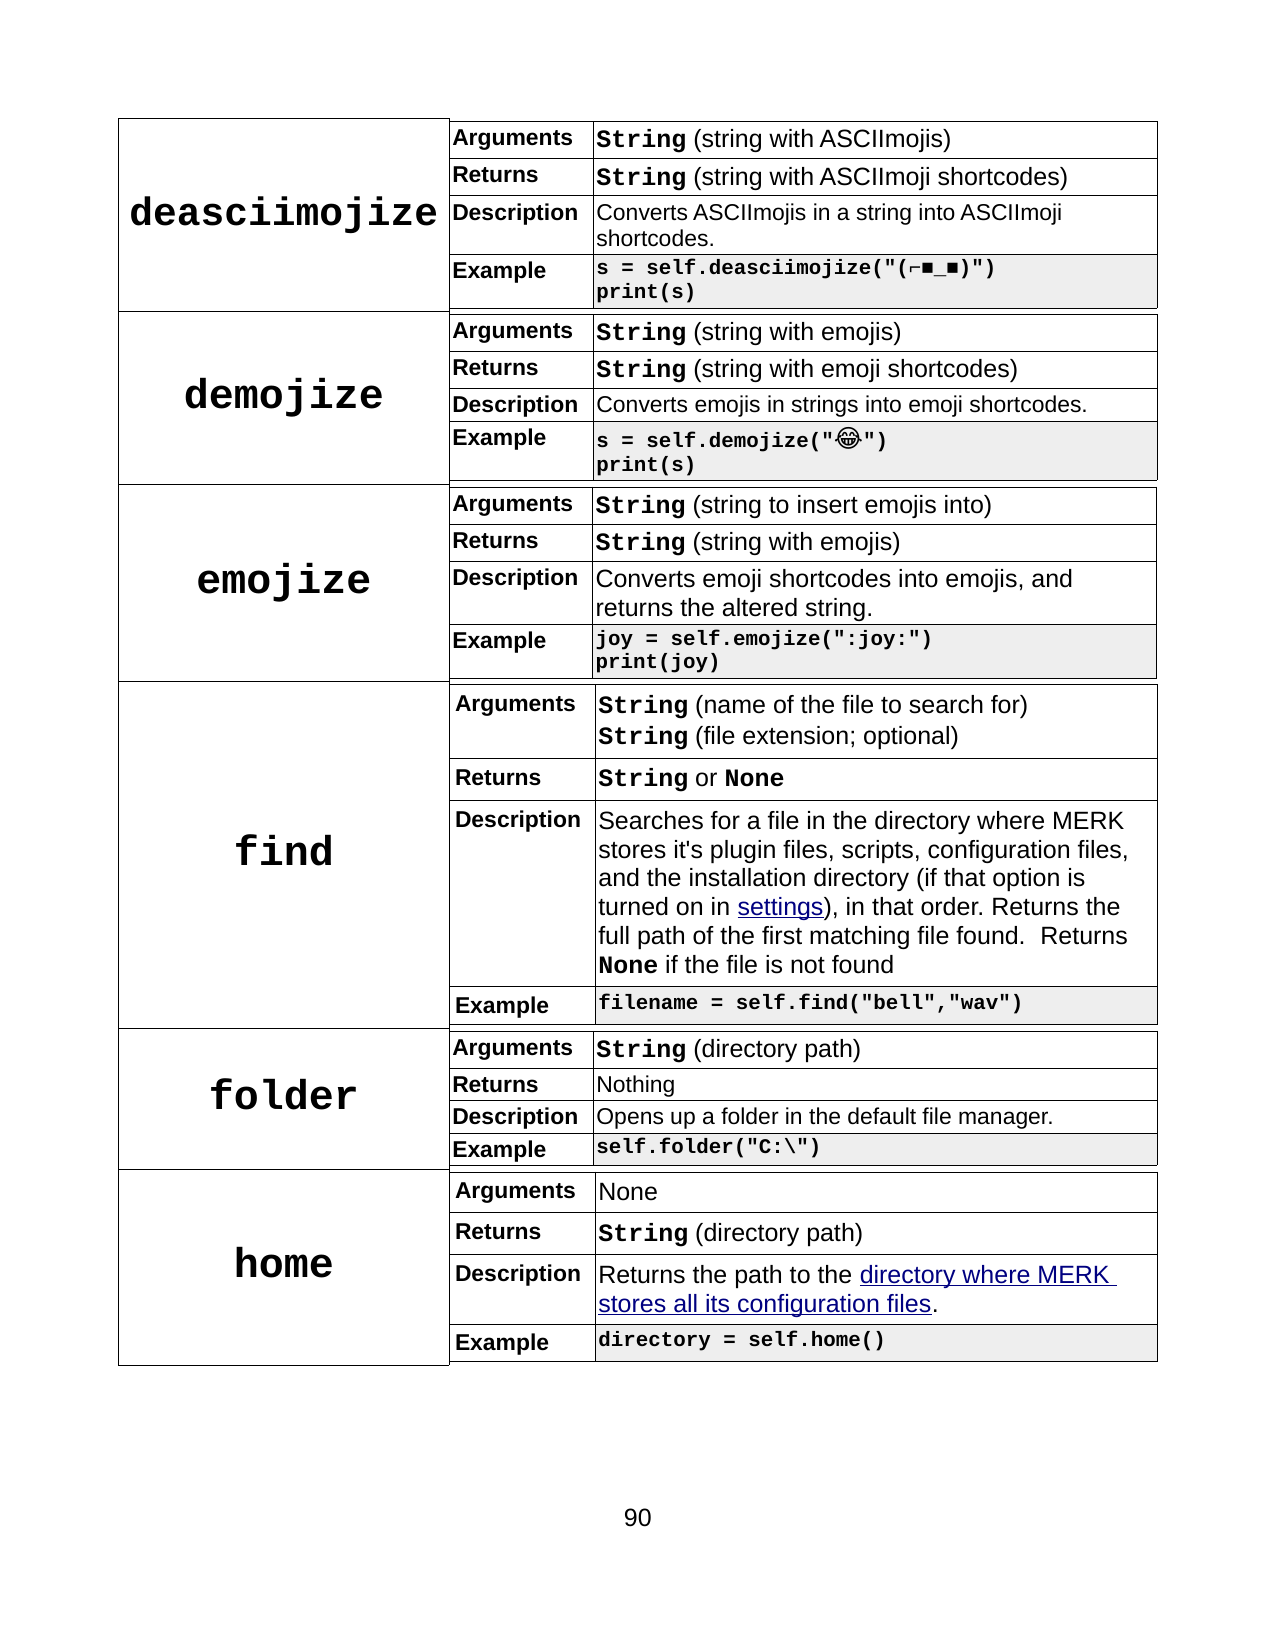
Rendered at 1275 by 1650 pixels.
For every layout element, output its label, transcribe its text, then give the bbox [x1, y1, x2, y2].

table_cell Example [450, 1134, 593, 1165]
table_cell deasciimojize [119, 119, 449, 311]
table_cell Description [450, 1101, 593, 1133]
table_cell Returns [450, 759, 595, 800]
table_cell directory = self.home() [596, 1325, 1157, 1361]
table_cell filename = self.find("bell","wav") [596, 987, 1157, 1024]
table_cell Description [450, 1255, 595, 1323]
table_cell Returns [450, 352, 593, 388]
table_cell Example [450, 1325, 595, 1361]
table_cell Searches for a file in the directory where MERK stores it's plugin files, scripts, configuration files, and the installation directory (if that option is turned on in settings), in that order. Returns the full path of the first matching file found. Returns None if the file is not found [596, 801, 1157, 986]
table_header Arguments [450, 1173, 595, 1212]
table_cell Converts ASCIImojis in a string into ASCIImoji shortcodes. [594, 196, 1157, 254]
table_cell find [119, 682, 449, 1027]
table_header String (string to insert emojis into) [593, 488, 1156, 524]
table_header Arguments [450, 1032, 593, 1068]
table_cell folder [119, 1029, 449, 1168]
table_cell Example [450, 422, 593, 480]
table_cell self.folder("C:\") [594, 1134, 1157, 1165]
table_cell Example [450, 625, 592, 678]
table_cell Description [450, 801, 595, 986]
table_cell demojize [119, 312, 449, 483]
table_header String (string with emojis) [594, 315, 1157, 351]
table_cell String (string with emoji shortcodes) [594, 352, 1157, 388]
table_cell Description [450, 196, 593, 254]
table_cell String (string with ASCIImoji shortcodes) [594, 159, 1157, 195]
table_cell s = self.demojize("😂") print(s) [594, 422, 1157, 480]
table_cell Returns [450, 1213, 595, 1254]
table_cell Returns the path to the directory where MERK stores all its configuration files. [596, 1255, 1157, 1323]
table_cell Example [450, 255, 593, 308]
table_cell Description [450, 389, 593, 421]
table_cell Example [450, 987, 595, 1024]
table_header Arguments [450, 685, 595, 758]
table_header Arguments [450, 315, 593, 351]
table_header Arguments [450, 488, 592, 524]
table_cell String (string with emojis) [593, 525, 1156, 561]
table_cell joy = self.emojize(":joy:") print(joy) [593, 625, 1156, 678]
table_cell String (directory path) [596, 1213, 1157, 1254]
table_header Arguments [450, 122, 593, 158]
table_header None [596, 1173, 1157, 1212]
table_cell emojize [119, 485, 449, 681]
table_cell Description [450, 562, 592, 624]
table_cell Returns [450, 525, 592, 561]
table_cell Opens up a folder in the default file manager. [594, 1101, 1157, 1133]
table_cell home [119, 1170, 449, 1364]
table_header String (name of the file to search for) String (file extension; optional) [596, 685, 1157, 758]
table_cell Returns [450, 159, 593, 195]
table_cell s = self.deasciimojize("(⌐■_■)") print(s) [594, 255, 1157, 308]
table_cell String or None [596, 759, 1157, 800]
table_header String (string with ASCIImojis) [594, 122, 1157, 158]
table_header String (directory path) [594, 1032, 1157, 1068]
table_cell Converts emoji shortcodes into emojis, and returns the altered string. [593, 562, 1156, 624]
table_cell Nothing [594, 1069, 1157, 1100]
table_cell Returns [450, 1069, 593, 1100]
table_cell Converts emojis in strings into emoji shortcodes. [594, 389, 1157, 421]
